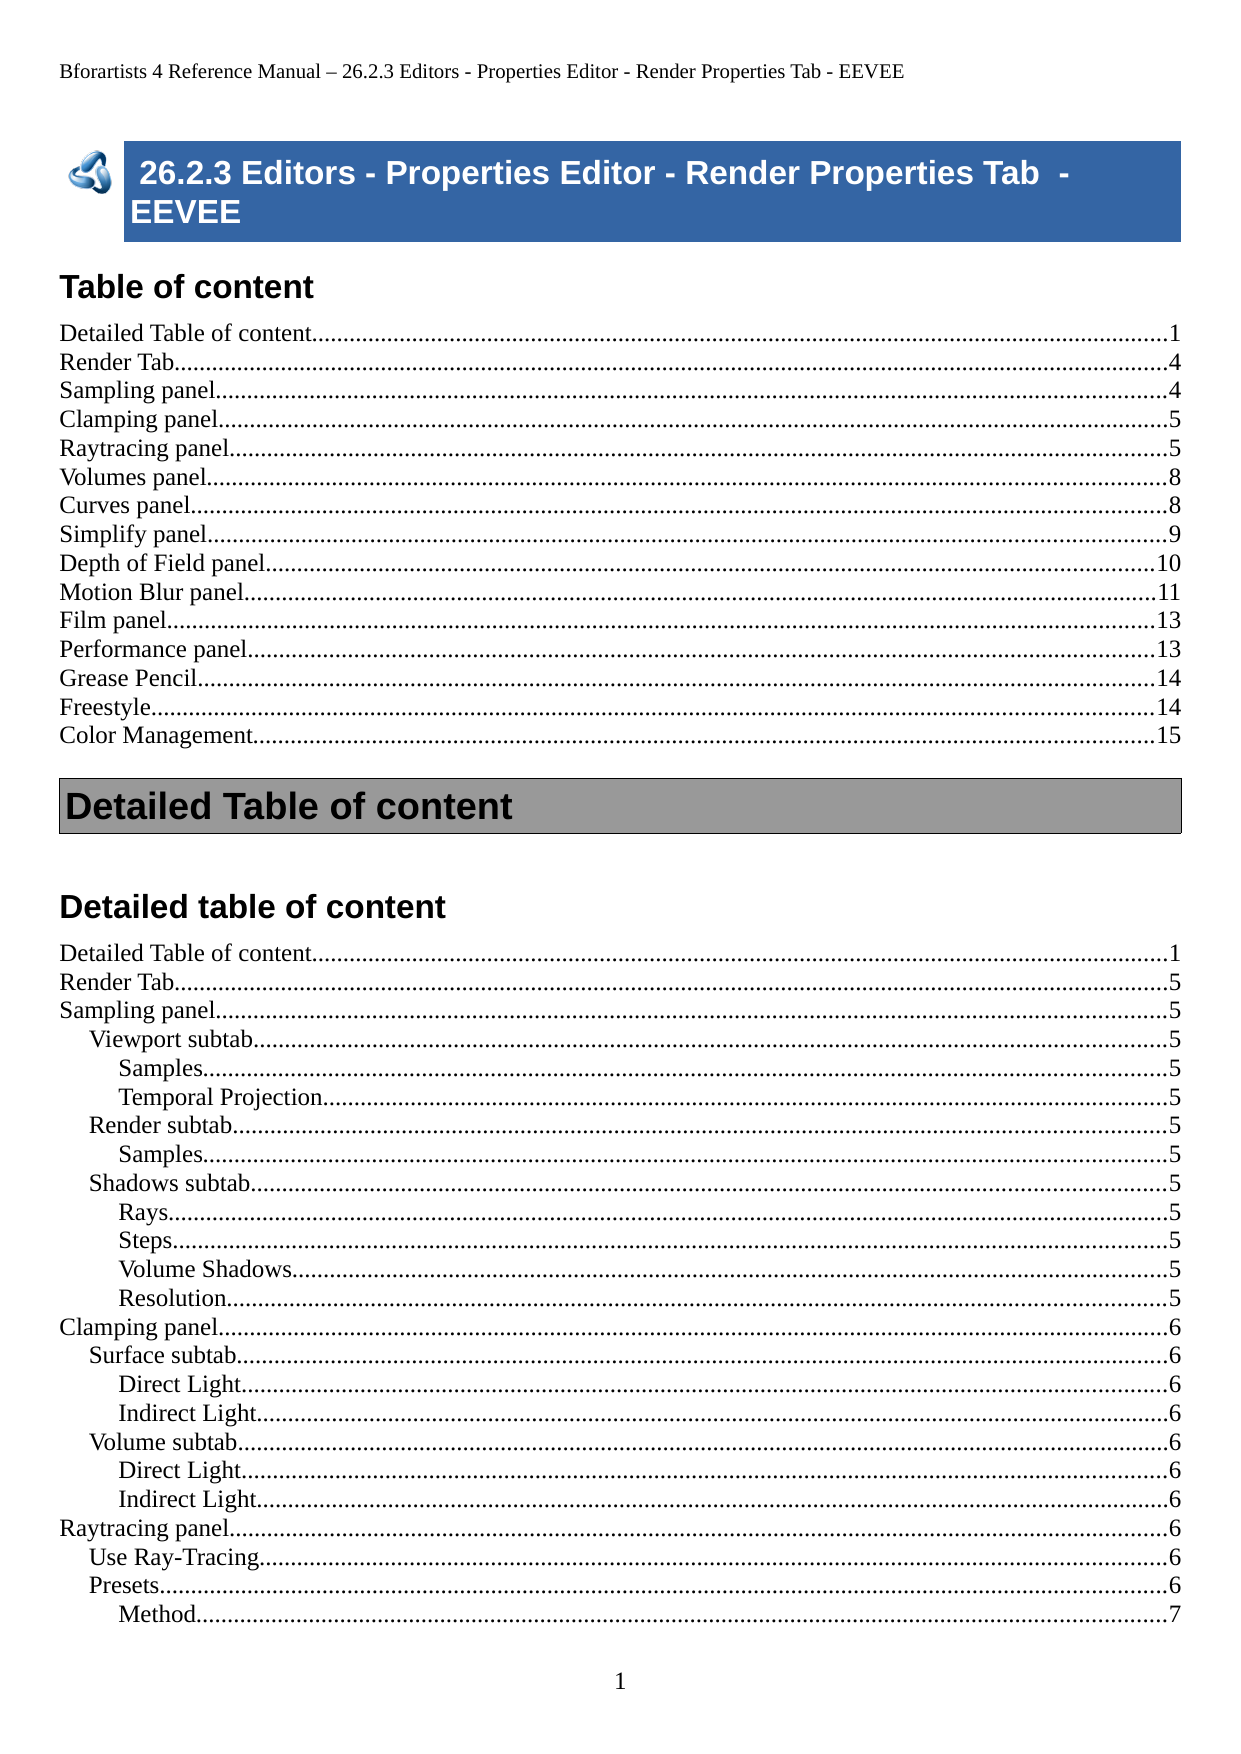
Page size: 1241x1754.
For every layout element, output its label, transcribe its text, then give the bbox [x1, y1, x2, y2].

text Grease Pencil 14 [59, 663, 1181, 692]
text Volume Shadows 5 [118, 1254, 1181, 1283]
text Clamping panel 5 [59, 404, 1181, 433]
subtitle Detailed table of content [59, 887, 1181, 925]
table_header 26.2.3 Editors - Properties Editor - Render Properties Tab - EEVEE [124, 141, 1181, 242]
text Samples 5 [118, 1139, 1181, 1168]
text Steps 5 [118, 1225, 1181, 1254]
table_header Detailed Table of content [60, 779, 1181, 833]
text Render Tab 5 [59, 967, 1181, 995]
text Indirect Light 6 [118, 1484, 1181, 1513]
text Surface subtab 6 [88, 1340, 1181, 1369]
text Simplify panel 9 [59, 519, 1181, 548]
text Raytracing panel 5 [59, 433, 1181, 462]
text Direct Light 6 [118, 1369, 1181, 1398]
text Depth of Field panel 10 [59, 548, 1181, 577]
text Samples 5 [118, 1053, 1181, 1082]
text Volumes panel 8 [59, 462, 1181, 490]
text Color Management 15 [59, 720, 1181, 749]
text Curves panel 8 [59, 490, 1181, 519]
text Shadows subtab 5 [88, 1168, 1181, 1197]
text Sampling panel 4 [59, 375, 1181, 404]
text Temporal Projection 5 [118, 1082, 1181, 1110]
text Sampling panel 5 [59, 995, 1181, 1024]
text Direct Light 6 [118, 1455, 1181, 1484]
text Clamping panel 6 [59, 1312, 1181, 1340]
text Resolution 5 [118, 1283, 1181, 1312]
text Motion Blur panel 11 [59, 577, 1181, 605]
text Film panel 13 [59, 605, 1181, 634]
text Presets 6 [88, 1570, 1181, 1599]
text Raytracing panel 6 [59, 1513, 1181, 1542]
text Indirect Light 6 [118, 1398, 1181, 1427]
text Viewport subtab 5 [88, 1024, 1181, 1053]
text Rays 5 [118, 1197, 1181, 1225]
table_header [59, 141, 124, 242]
text Render subtab 5 [88, 1110, 1181, 1139]
text Detailed Table of content 1 [59, 318, 1181, 347]
text Use Ray-Tracing 6 [88, 1542, 1181, 1570]
text Performance panel 13 [59, 634, 1181, 663]
picture [65, 147, 114, 197]
text Volume subtab 6 [88, 1427, 1181, 1455]
subtitle Table of content [59, 267, 1181, 305]
text Render Tab 4 [59, 347, 1181, 375]
text Method 7 [118, 1599, 1181, 1628]
text Freestyle 14 [59, 692, 1181, 720]
text Detailed Table of content 1 [59, 938, 1181, 967]
